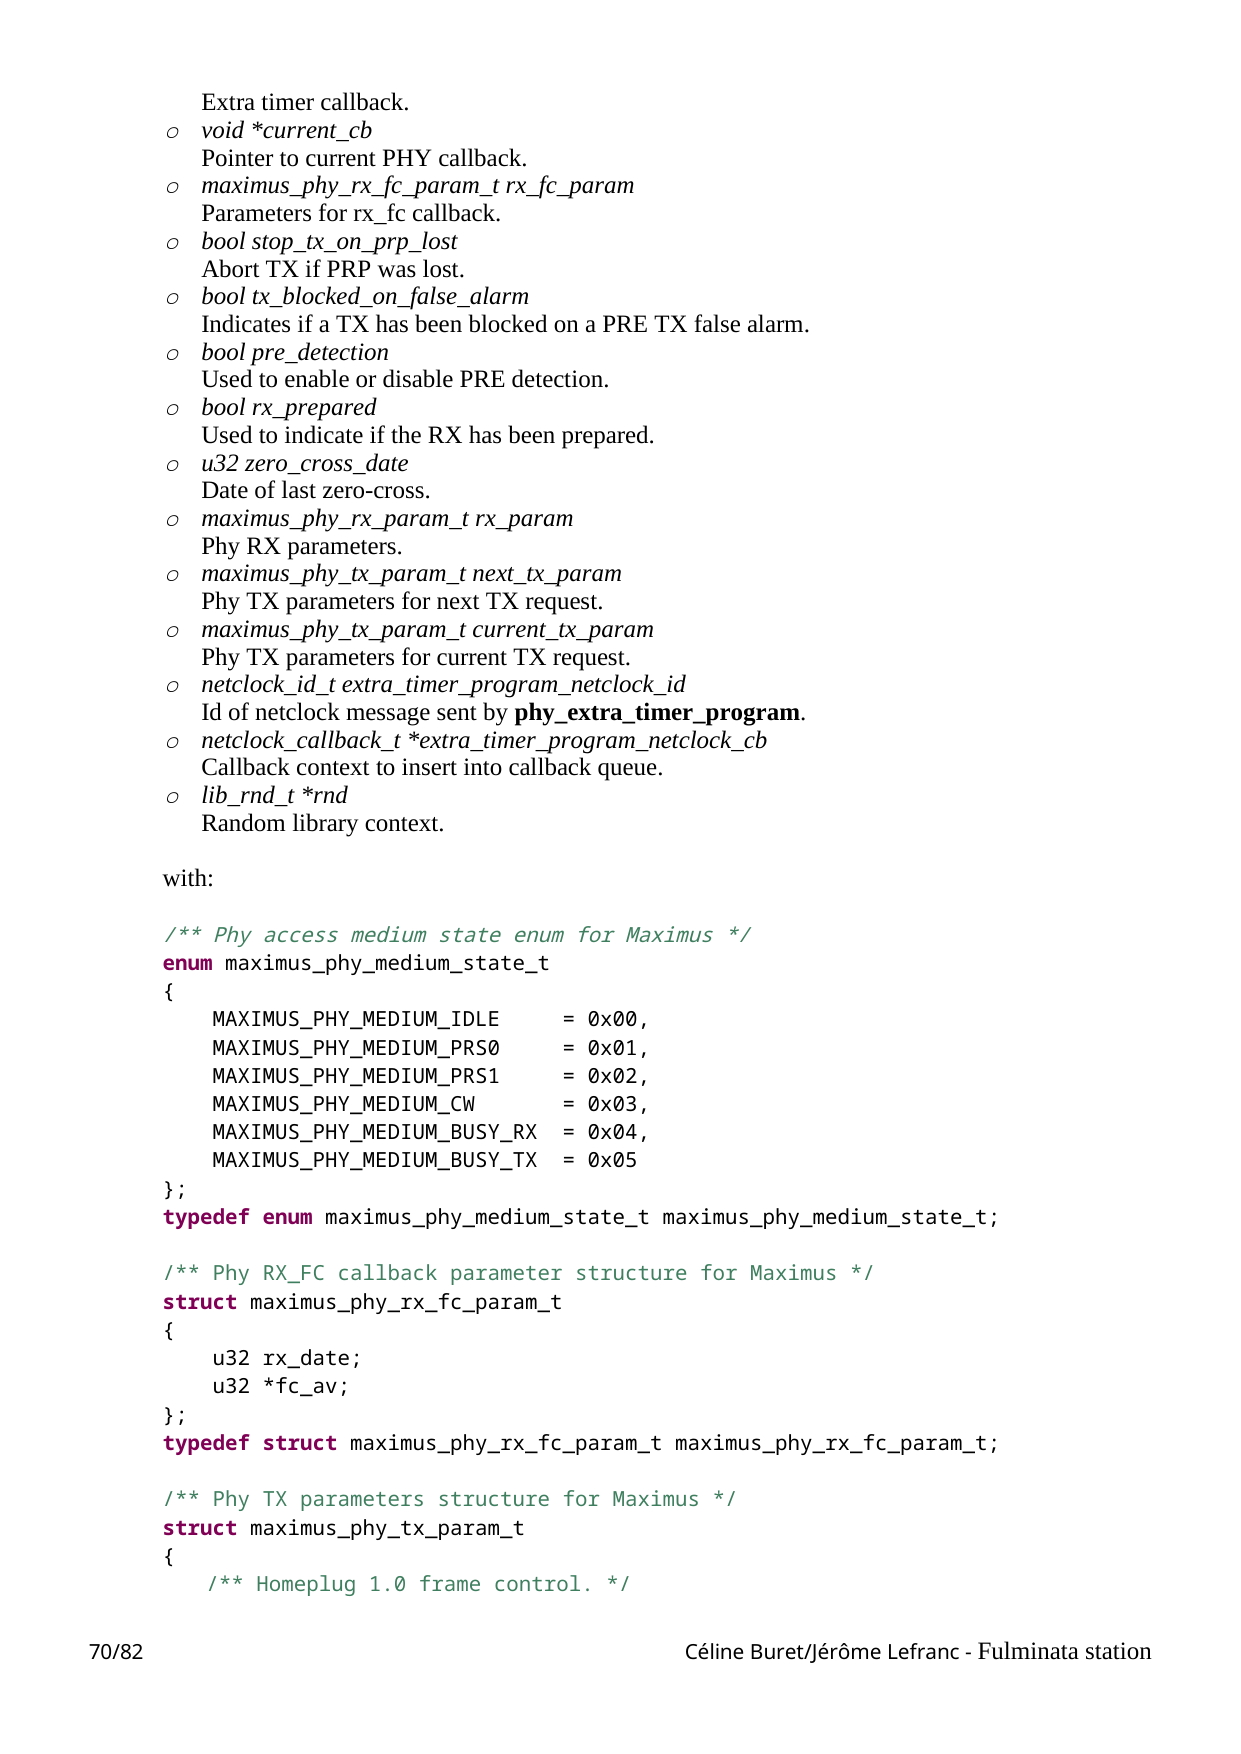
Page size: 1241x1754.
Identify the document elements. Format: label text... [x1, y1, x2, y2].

list Phy RX parameters. [163, 532, 1152, 559]
list Pointer to current PHY callback. [163, 144, 1152, 172]
text u32 *fc_av; [88, 1371, 1152, 1400]
text struct maximus_phy_tx_param_t [88, 1513, 1152, 1541]
text }; [88, 1400, 1152, 1428]
list Id of netclock message sent by phy_extra_timer_program. [163, 698, 1152, 726]
list maximus_phy_rx_fc_param_t rx_fc_param [163, 172, 1152, 199]
text /** Phy access medium state enum for Maximus */ [88, 920, 1152, 948]
list bool stop_tx_on_prp_lost [163, 227, 1152, 255]
list Random library context. [163, 809, 1152, 837]
text enum maximus_phy_medium_state_t [88, 948, 1152, 976]
text MAXIMUS_PHY_MEDIUM_BUSY_RX = 0x04, [88, 1117, 1152, 1146]
list lib_rnd_t *rnd [163, 781, 1152, 809]
list Parameters for rx_fc callback. [163, 199, 1152, 227]
list void *current_cb [163, 116, 1152, 144]
text MAXIMUS_PHY_MEDIUM_BUSY_TX = 0x05 [88, 1146, 1152, 1174]
list bool pre_detection [163, 338, 1152, 366]
text }; [88, 1174, 1152, 1202]
text { [88, 976, 1152, 1004]
list maximus_phy_tx_param_t next_tx_param [163, 559, 1152, 587]
text u32 rx_date; [88, 1343, 1152, 1371]
list Abort TX if PRP was lost. [163, 255, 1152, 282]
text { [88, 1315, 1152, 1343]
list netclock_id_t extra_timer_program_netclock_id [163, 670, 1152, 698]
text MAXIMUS_PHY_MEDIUM_IDLE = 0x00, [88, 1004, 1152, 1033]
list Extra timer callback. [163, 88, 1152, 116]
text typedef struct maximus_phy_rx_fc_param_t maximus_phy_rx_fc_param_t; [88, 1428, 1152, 1456]
list Date of last zero-cross. [163, 476, 1152, 504]
list netclock_callback_t *extra_timer_program_netclock_cb [163, 726, 1152, 753]
list Phy TX parameters for current TX request. [163, 643, 1152, 670]
text /** Phy TX parameters structure for Maximus */ [88, 1484, 1152, 1513]
text /** Homeplug 1.0 frame control. */ [88, 1569, 1152, 1597]
text MAXIMUS_PHY_MEDIUM_PRS1 = 0x02, [88, 1061, 1152, 1089]
list Used to enable or disable PRE detection. [163, 366, 1152, 393]
text MAXIMUS_PHY_MEDIUM_PRS0 = 0x01, [88, 1033, 1152, 1061]
text MAXIMUS_PHY_MEDIUM_CW = 0x03, [88, 1089, 1152, 1117]
text with: [88, 864, 1152, 892]
list u32 zero_cross_date [163, 449, 1152, 476]
list maximus_phy_tx_param_t current_tx_param [163, 615, 1152, 643]
text typedef enum maximus_phy_medium_state_t maximus_phy_medium_state_t; [88, 1202, 1152, 1230]
list Used to indicate if the RX has been prepared. [163, 421, 1152, 449]
list Callback context to insert into callback queue. [163, 753, 1152, 781]
list Indicates if a TX has been blocked on a PRE TX false alarm. [163, 310, 1152, 338]
text struct maximus_phy_rx_fc_param_t [88, 1287, 1152, 1315]
list maximus_phy_rx_param_t rx_param [163, 504, 1152, 532]
list bool tx_blocked_on_false_alarm [163, 282, 1152, 310]
list bool rx_prepared [163, 393, 1152, 421]
text { [88, 1541, 1152, 1569]
text /** Phy RX_FC callback parameter structure for Maximus */ [88, 1258, 1152, 1287]
list Phy TX parameters for next TX request. [163, 587, 1152, 615]
